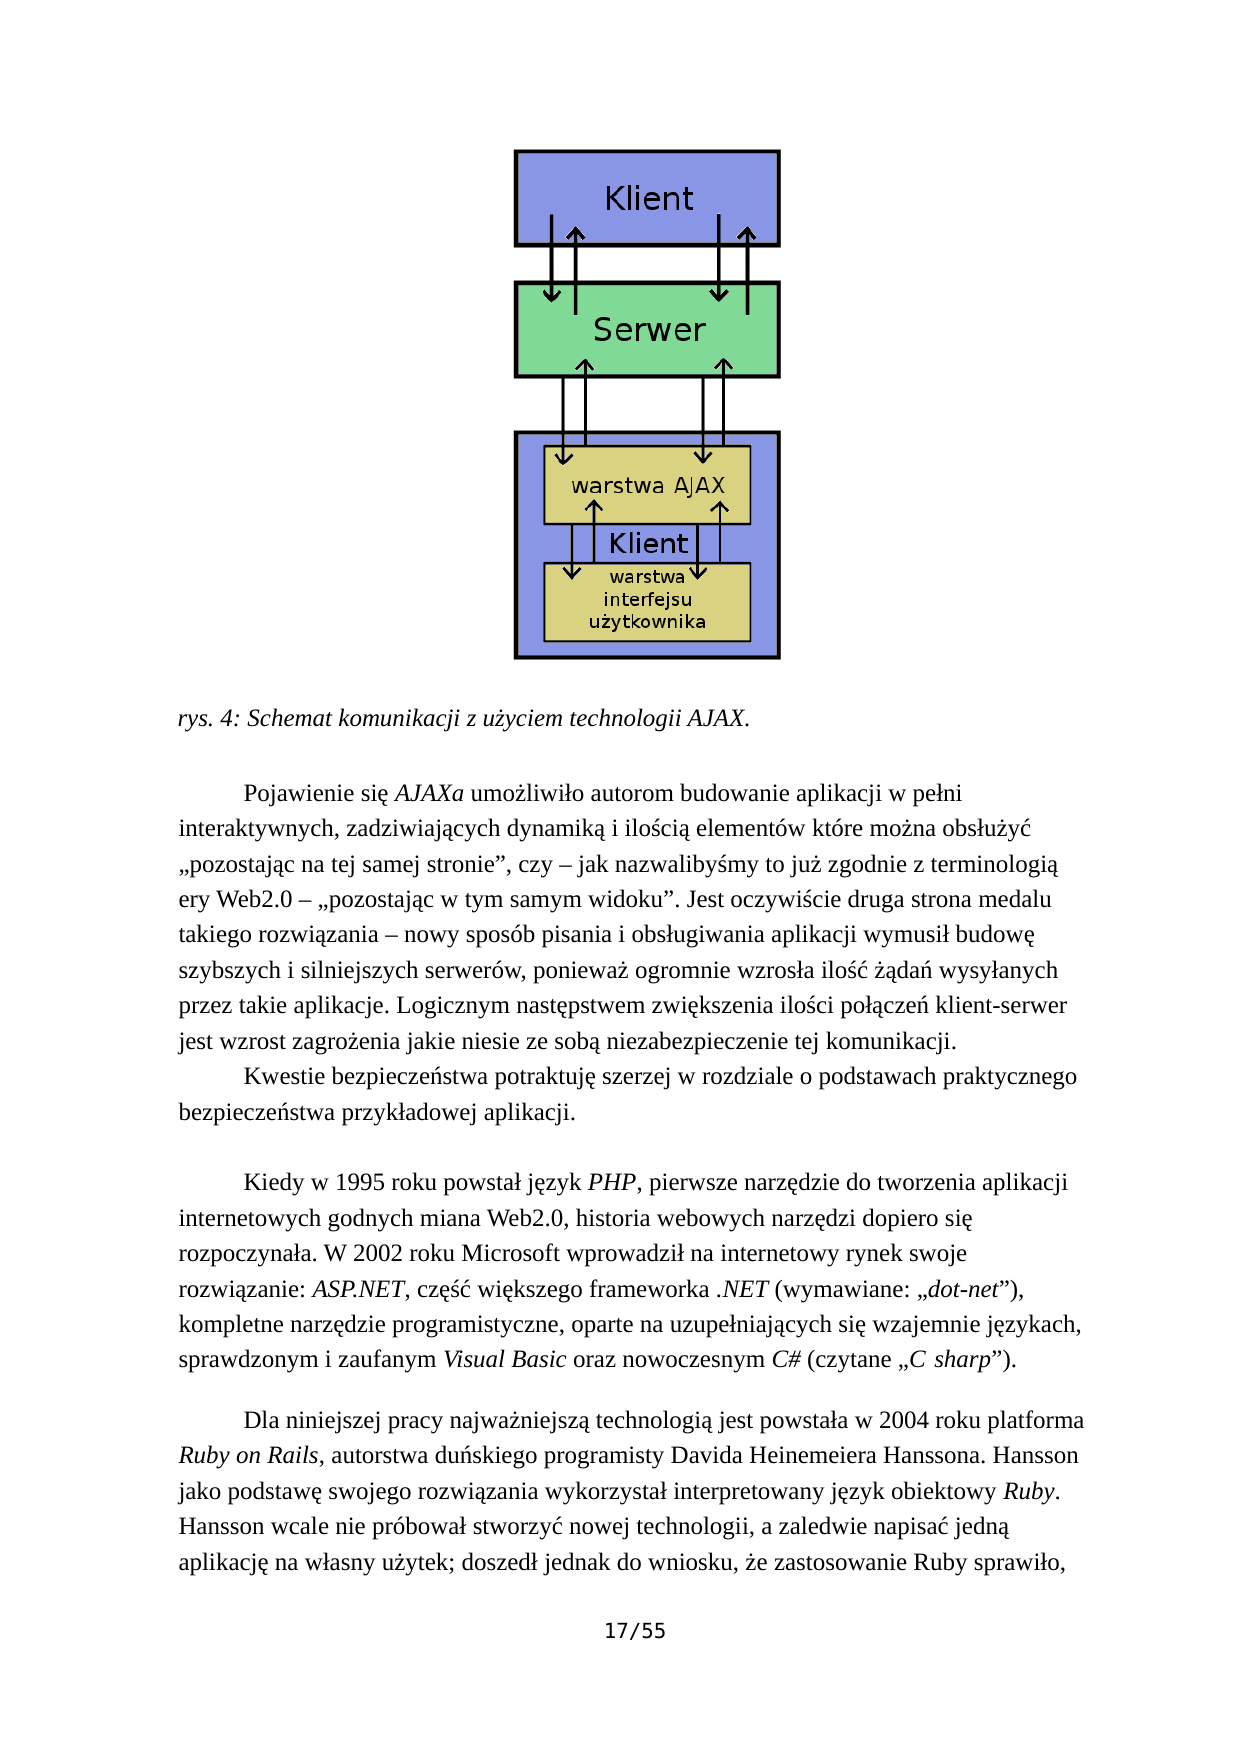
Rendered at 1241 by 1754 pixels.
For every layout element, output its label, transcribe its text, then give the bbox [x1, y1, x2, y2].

text Pojawienie się AJAXa umożliwiło autorom budowanie aplikacji w pełni interaktywnych, zadziwiających dynamiką i ilością elementów które można obsłużyć „pozostając na tej samej stronie”, czy – jak nazwalibyśmy to już zgodnie z terminologią ery Web2.0 – „pozostając w tym samym widoku”. Jest oczywiście druga strona medalu takiego rozwiązania – nowy sposób pisania i obsługiwania aplikacji wymusił budowę szybszych i silniejszych serwerów, ponieważ ogromnie wzrosła ilość żądań wysyłanych przez takie aplikacje. Logicznym następstwem zwiększenia ilości połączeń klient-serwer jest wzrost zagrożenia jakie niesie ze sobą niezabezpieczenie tej komunikacji. [178, 773, 1093, 1056]
text rys. 4: Schemat komunikacji z użyciem technologii AJAX. [177, 703, 1093, 732]
text Kiedy w 1995 roku powstał język PHP, pierwsze narzędzie do tworzenia aplikacji internetowych godnych miana Web2.0, historia webowych narzędzi dopiero się rozpoczynała. W 2002 roku Microsoft wprowadził na internetowy rynek swoje rozwiązanie: ASP.NET, część większego frameworka .NET (wymawiane: „dot-net”), kompletne narzędzie programistyczne, oparte na uzupełniających się wzajemnie językach, sprawdzonym i zaufanym Visual Basic oraz nowoczesnym C# (czytane „C sharp”). [178, 1162, 1093, 1375]
picture [366, 123, 928, 685]
text Dla niniejszej pracy najważniejszą technologią jest powstała w 2004 roku platforma Ruby on Rails, autorstwa duńskiego programisty Davida Heinemeiera Hanssona. Hansson jako podstawę swojego rozwiązania wykorzystał interpretowany język obiektowy Ruby. Hansson wcale nie próbował stworzyć nowej technologii, a zaledwie napisać jedną aplikację na własny użytek; doszedł jednak do wniosku, że zastosowanie Ruby sprawiło, [178, 1400, 1093, 1577]
text Kwestie bezpieczeństwa potraktuję szerzej w rozdziale o podstawach praktycznego bezpieczeństwa przykładowej aplikacji. [178, 1056, 1093, 1127]
table_header [177, 118, 1093, 691]
